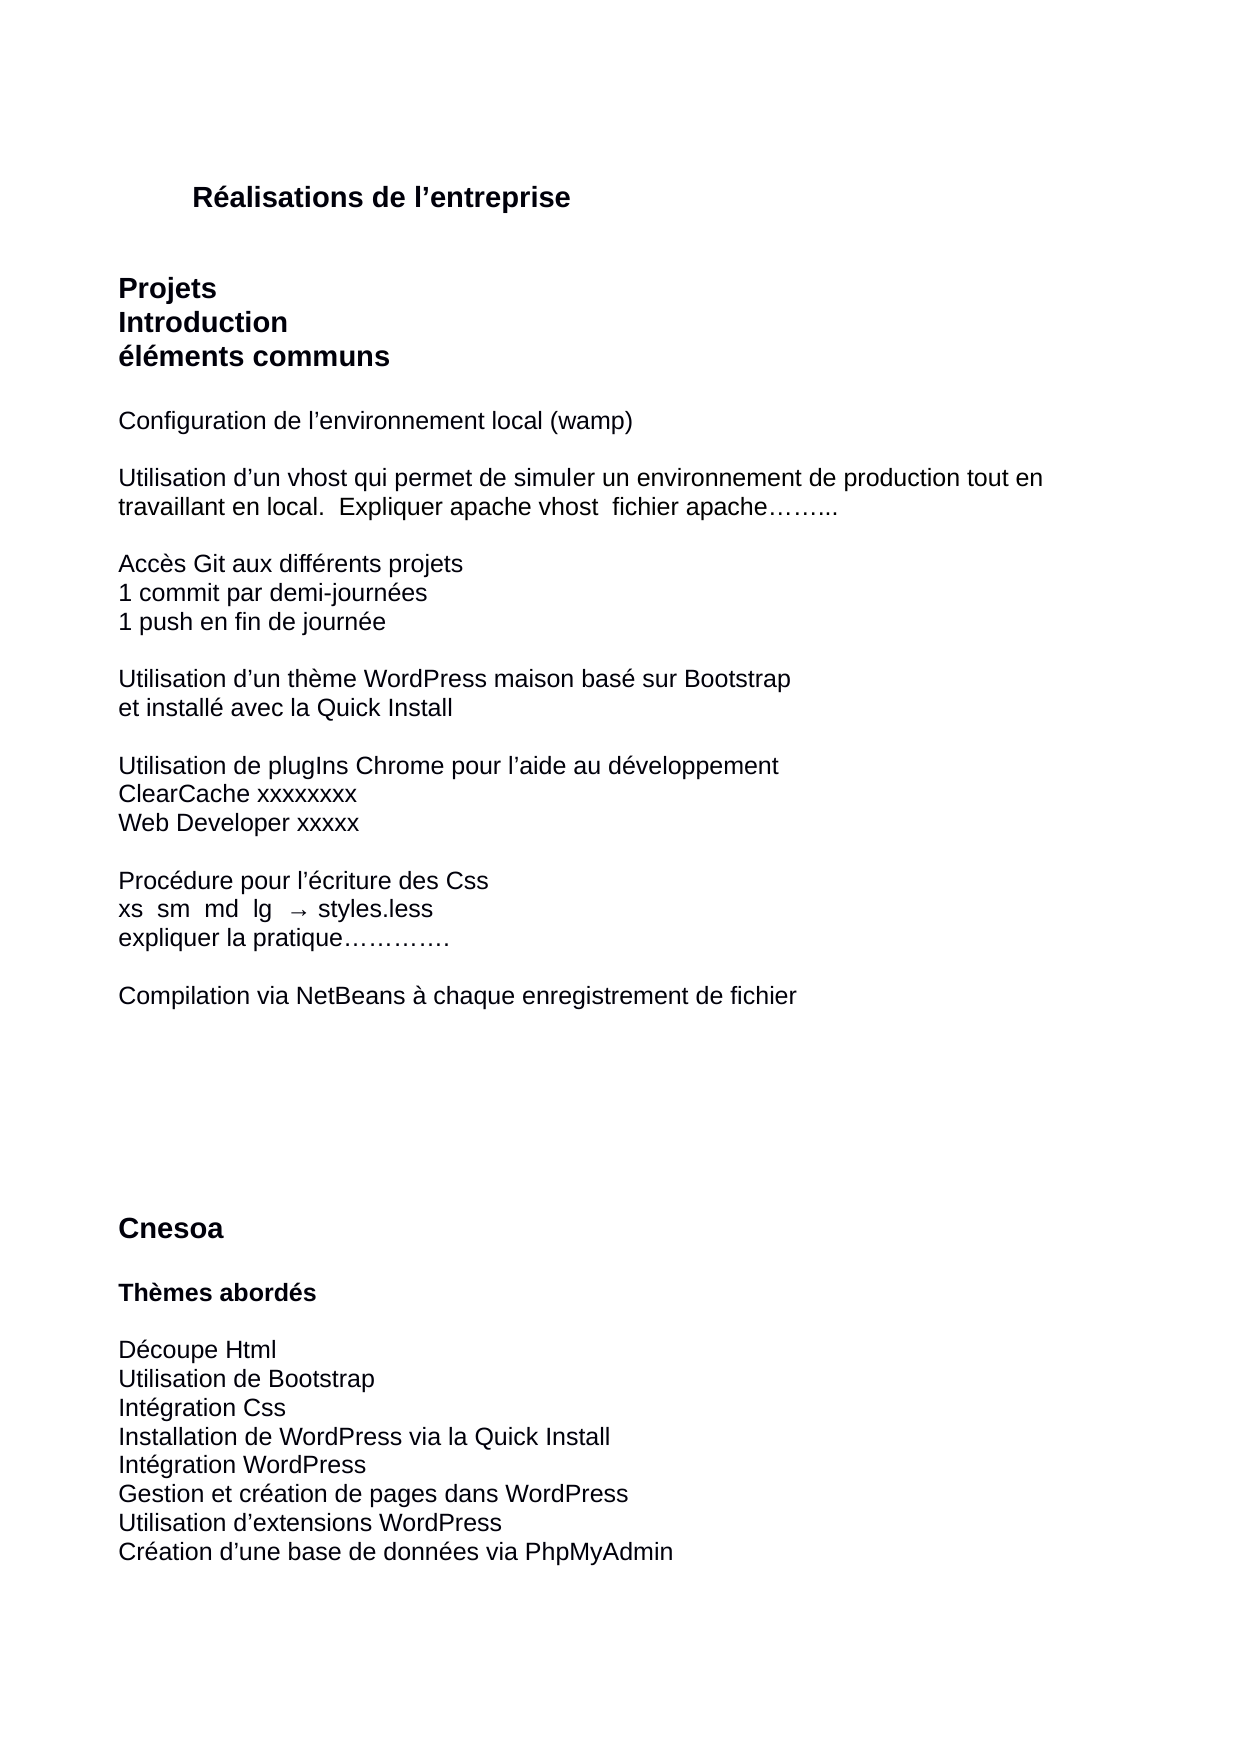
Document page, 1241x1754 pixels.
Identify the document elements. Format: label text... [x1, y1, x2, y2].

text Compilation via NetBeans à chaque enregistrement de fichier [118, 981, 1122, 1009]
text Création d’une base de données via PhpMyAdmin [118, 1536, 1122, 1565]
text 1 push en fin de journée [118, 607, 1122, 636]
text Intégration Css [118, 1393, 1122, 1421]
text Utilisation d’un vhost qui permet de simuler un environnement de production tout en travaillant en local. Expliquer apache vhost fichier apache……... [118, 463, 1122, 521]
text ClearCache xxxxxxxx [118, 779, 1122, 808]
text Cnesoa [118, 1211, 1122, 1244]
text Introduction [118, 305, 1122, 338]
text Thèmes abordés [118, 1278, 1122, 1306]
text Configuration de l’environnement local (wamp) [118, 406, 1122, 434]
text éléments communs [118, 338, 1122, 372]
text Utilisation de plugIns Chrome pour l’aide au développement [118, 751, 1122, 779]
text Installation de WordPress via la Quick Install Intégration WordPress [118, 1421, 1122, 1479]
text Utilisation de Bootstrap [118, 1364, 1122, 1393]
text 1 commit par demi-journées [118, 578, 1122, 607]
text et installé avec la Quick Install [118, 693, 1122, 722]
text Gestion et création de pages dans WordPress [118, 1479, 1122, 1508]
text xs sm md lg → styles.less [118, 894, 1122, 923]
text Utilisation d’extensions WordPress [118, 1508, 1122, 1536]
text Procédure pour l’écriture des Css [118, 866, 1122, 894]
text Utilisation d’un thème WordPress maison basé sur Bootstrap [118, 664, 1122, 693]
text Accès Git aux différents projets [118, 549, 1122, 578]
text Réalisations de l’entreprise [118, 180, 1122, 214]
text Projets [118, 271, 1122, 305]
text Découpe Html [118, 1335, 1122, 1364]
text expliquer la pratique…………. [118, 923, 1122, 952]
text Web Developer xxxxx [118, 808, 1122, 837]
